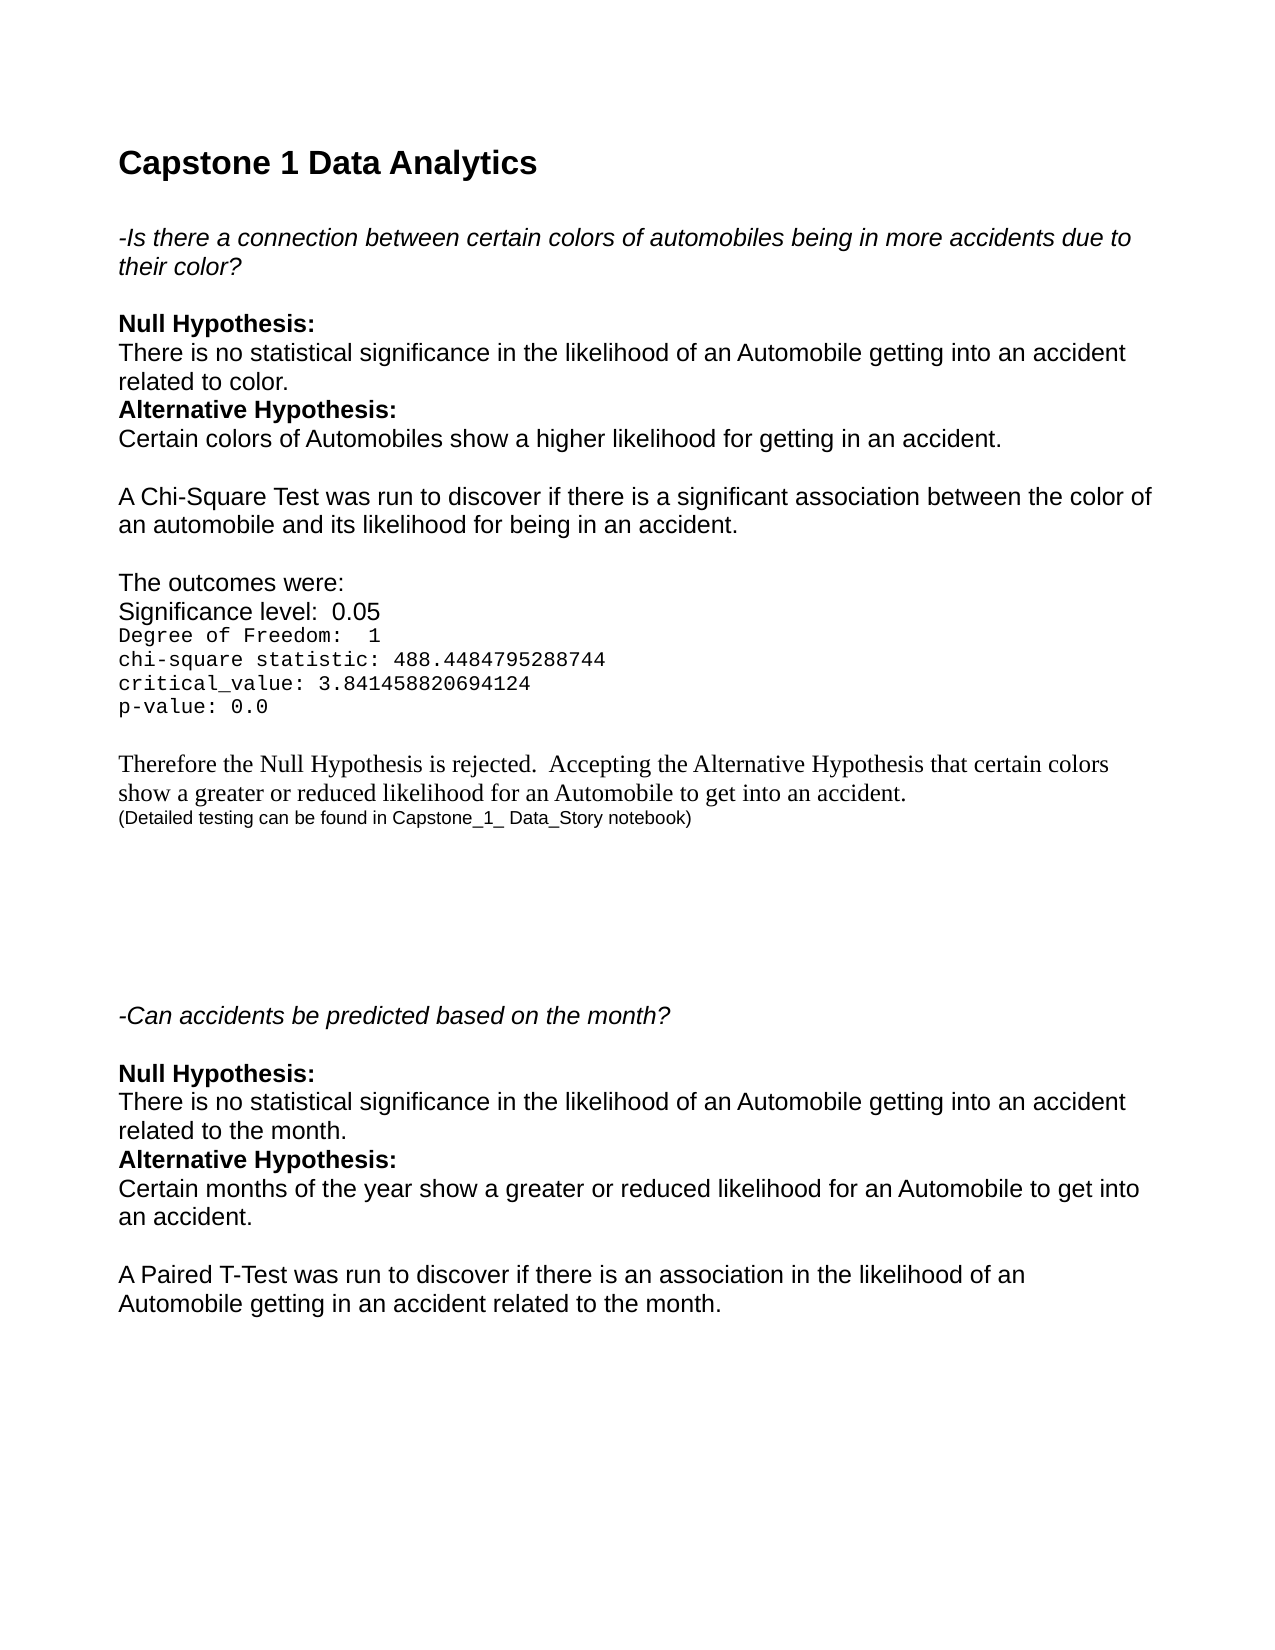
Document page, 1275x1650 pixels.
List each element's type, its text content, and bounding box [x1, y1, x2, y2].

text Degree of Freedom: 1 [118, 626, 1157, 649]
text critical_value: 3.841458820694124 [118, 673, 1157, 696]
text Significance level: 0.05 [118, 597, 1157, 626]
text There is no statistical significance in the likelihood of an Automobile getting into an accident related to the month. [118, 1087, 1157, 1145]
text The outcomes were: [118, 568, 1157, 597]
text There is no statistical significance in the likelihood of an Automobile getting into an accident related to color. [118, 338, 1157, 396]
text A Paired T-Test was run to discover if there is an association in the likelihood of an Automobile getting in an accident related to the month. [118, 1260, 1157, 1317]
text Alternative Hypothesis: [118, 396, 1157, 424]
subtitle Capstone 1 Data Analytics [118, 143, 1157, 182]
text Therefore the Null Hypothesis is rejected. Accepting the Alternative Hypothesis that certain colors show a greater or reduced likelihood for an Automobile to get into an accident. [118, 749, 1157, 807]
text p-value: 0.0 [118, 696, 1157, 720]
text Alternative Hypothesis: [118, 1145, 1157, 1174]
text Certain months of the year show a greater or reduced likelihood for an Automobile to get into an accident. [118, 1174, 1157, 1231]
text A Chi-Square Test was run to discover if there is a significant association between the color of an automobile and its likelihood for being in an accident. [118, 482, 1157, 539]
text (Detailed testing can be found in Capstone_1_ Data_Story notebook) [118, 807, 1157, 829]
text Null Hypothesis: [118, 309, 1157, 338]
text Certain colors of Automobiles show a higher likelihood for getting in an accident. [118, 424, 1157, 453]
text chi-square statistic: 488.4484795288744 [118, 649, 1157, 673]
text -Can accidents be predicted based on the month? [118, 1001, 1157, 1030]
text Null Hypothesis: [118, 1059, 1157, 1087]
text -Is there a connection between certain colors of automobiles being in more accidents due to their color? [118, 223, 1157, 281]
